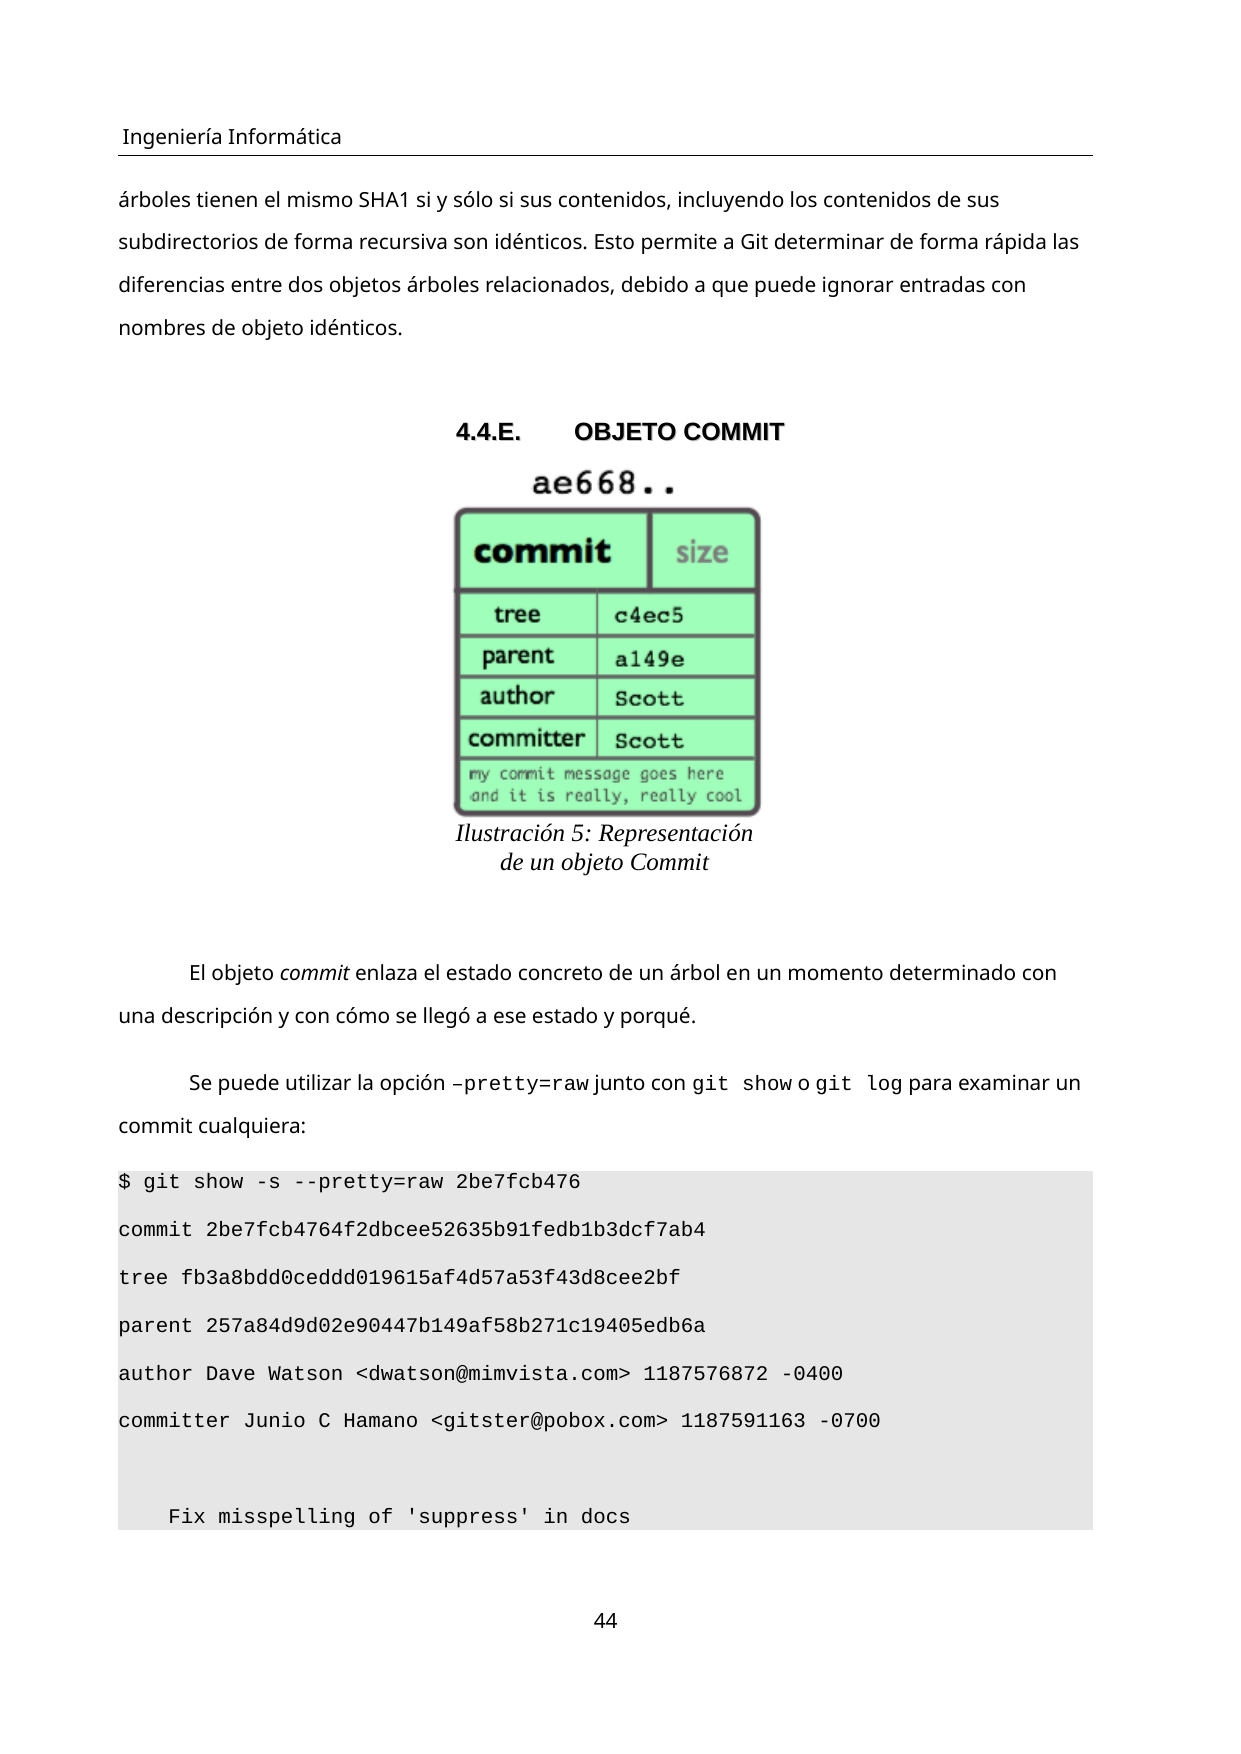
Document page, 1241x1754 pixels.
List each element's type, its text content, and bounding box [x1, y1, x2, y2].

text parent 257a84d9d02e90447b149af58b271c19405edb6a [118, 1315, 1093, 1338]
text Se puede utilizar la opción –pretty=raw junto con git show o git log para examinar un commit cualquiera: [118, 1068, 1093, 1139]
text Fix misspelling of 'suppress' in docs [118, 1506, 1093, 1530]
text commit 2be7fcb4764f2dbcee52635b91fedb1b3dcf7ab4 [118, 1219, 1093, 1243]
picture [448, 458, 763, 819]
text $ git show -s --pretty=raw 2be7fcb476 [118, 1171, 1093, 1195]
text tree fb3a8bdd0ceddd019615af4d57a53f43d8cee2bf [118, 1267, 1093, 1291]
text Ilustración 5: Representación de un objeto Commit [448, 819, 763, 876]
text árboles tienen el mismo SHA1 si y sólo si sus contenidos, incluyendo los contenidos de sus subdirectorios de forma recursiva son idénticos. Esto permite a Git determinar de forma rápida las diferencias entre dos objetos árboles relacionados, debido a que puede ignorar entradas con nombres de objeto idénticos. [118, 185, 1093, 341]
text committer Junio C Hamano <gitster@pobox.com> 1187591163 -0700 [118, 1410, 1093, 1434]
text author Dave Watson <dwatson@mimvista.com> 1187576872 -0400 [118, 1363, 1093, 1386]
text El objeto commit enlaza el estado concreto de un árbol en un momento determinado con una descripción y con cómo se llegó a ese estado y porqué. [118, 958, 1093, 1029]
subtitle Objeto commit [148, 417, 1093, 446]
